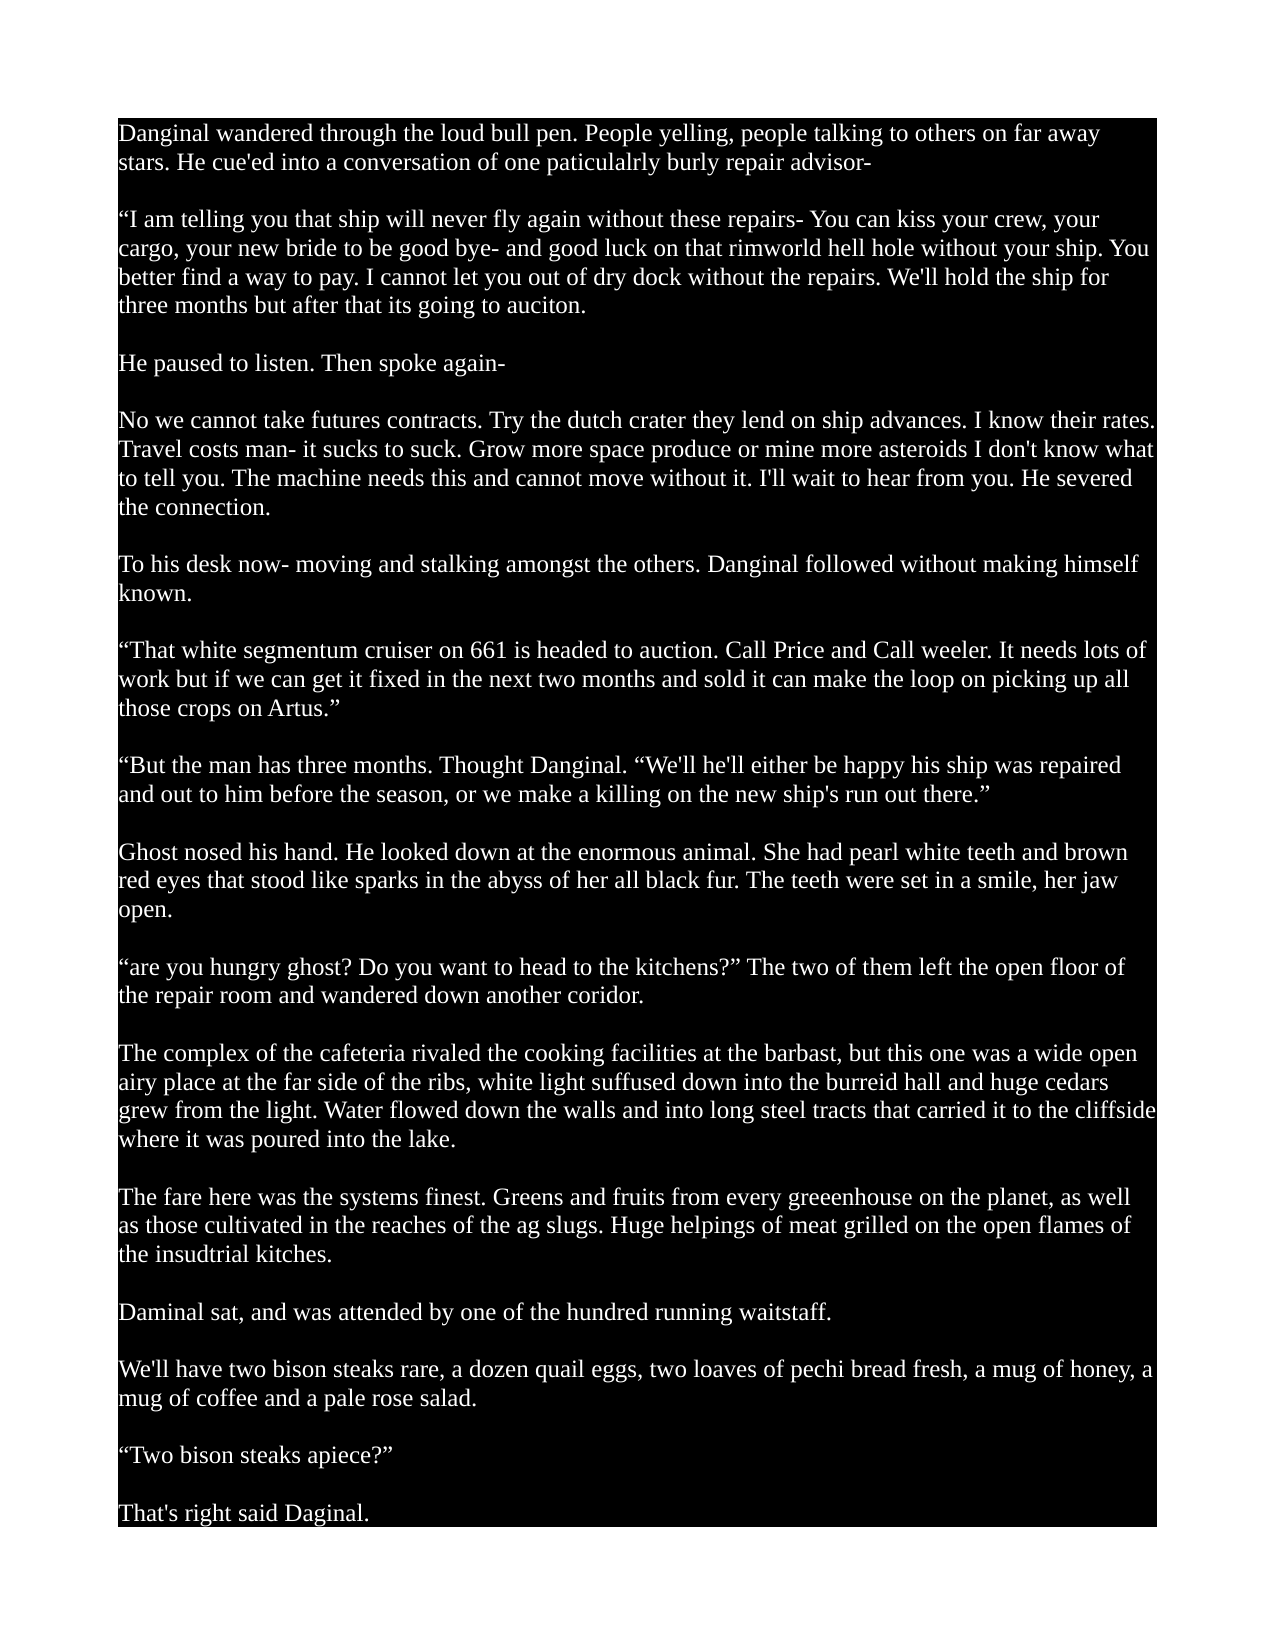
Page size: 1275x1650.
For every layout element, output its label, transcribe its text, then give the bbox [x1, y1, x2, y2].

text We'll have two bison steaks rare, a dozen quail eggs, two loaves of pechi bread fresh, a mug of honey, a mug of coffee and a pale rose salad. [118, 1354, 1157, 1412]
text Travel costs man- it sucks to suck. Grow more space produce or mine more asteroids I don't know what to tell you. The machine needs this and cannot move without it. I'll wait to hear from you. He severed the connection. [118, 434, 1157, 549]
text “Two bison steaks apiece?” That's right said Daginal. [118, 1441, 1157, 1527]
text “But the man has three months. Thought Danginal. “We'll he'll either be happy his ship was repaired and out to him before the season, or we make a killing on the new ship's run out there.” [118, 751, 1157, 808]
text “That white segmentum cruiser on 661 is headed to auction. Call Price and Call weeler. It needs lots of work but if we can get it fixed in the next two months and sold it can make the loop on picking up all those crops on Artus.” [118, 607, 1157, 722]
text Daminal sat, and was attended by one of the hundred running waitstaff. [118, 1297, 1157, 1326]
text The fare here was the systems finest. Greens and fruits from every greeenhouse on the planet, as well as those cultivated in the reaches of the ag slugs. Huge helpings of meat grilled on the open flames of the insudtrial kitches. [118, 1182, 1157, 1268]
text “I am telling you that ship will never fly again without these repairs- You can kiss your crew, your cargo, your new bride to be good bye- and good luck on that rimworld hell hole without your ship. You better find a way to pay. I cannot let you out of dry dock without the repairs. We'll hold the ship for three months but after that its going to auciton. He paused to listen. Then spoke again- No we cannot take futures contracts. Try the dutch crater they lend on ship advances. I know their rates. [118, 204, 1157, 434]
text To his desk now- moving and stalking amongst the others. Danginal followed without making himself known. [118, 549, 1157, 607]
text Ghost nosed his hand. He looked down at the enormous animal. She had pearl white teeth and brown red eyes that stood like sparks in the abyss of her all black fur. The teeth were set in a smile, her jaw open. “are you hungry ghost? Do you want to head to the kitchens?” The two of them left the open floor of the repair room and wandered down another coridor. The complex of the cafeteria rivaled the cooking facilities at the barbast, but this one was a wide open airy place at the far side of the ribs, white light suffused down into the burreid hall and huge cedars grew from the light. Water flowed down the walls and into long steel tracts that carried it to the cliffside where it was poured into the lake. [118, 837, 1157, 1153]
text Danginal wandered through the loud bull pen. People yelling, people talking to others on far away stars. He cue'ed into a conversation of one paticulalrly burly repair advisor- [118, 118, 1157, 176]
